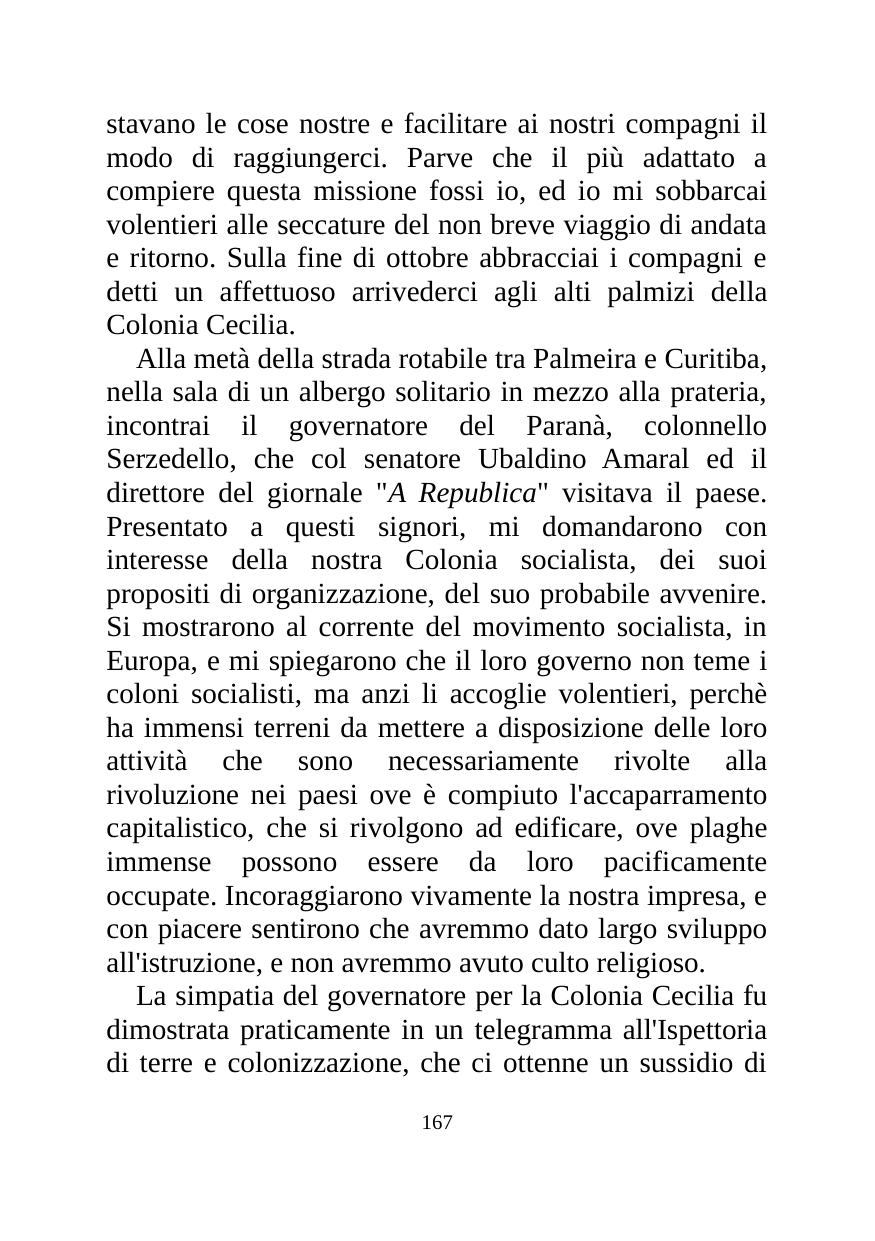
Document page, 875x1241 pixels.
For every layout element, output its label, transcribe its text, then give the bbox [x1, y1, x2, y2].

text Alla metà della strada rotabile tra Palmeira e Curitiba, nella sala di un albergo solitario in mezzo alla prateria, incontrai il governatore del Paranà, colonnello Serzedello, che col senatore Ubaldino Amaral ed il direttore del giornale "A Republica" visitava il paese. Presentato a questi signori, mi domandarono con interesse della nostra Colonia socialista, dei suoi propositi di organizzazione, del suo probabile avvenire. Si mostrarono al corrente del movimento socialista, in Europa, e mi spiegarono che il loro governo non teme i coloni socialisti, ma anzi li accoglie volentieri, perchè ha immensi terreni da mettere a disposizione delle loro attività che sono necessariamente rivolte alla rivoluzione nei paesi ove è compiuto l'accaparramento capitalistico, che si rivolgono ad edificare, ove plaghe immense possono essere da loro pacificamente occupate. Incoraggiarono vivamente la nostra impresa, e con piacere sentirono che avremmo dato largo sviluppo all'istruzione, e non avremmo avuto culto religioso. [106, 341, 768, 978]
text stavano le cose nostre e facilitare ai nostri compagni il modo di raggiungerci. Parve che il più adattato a compiere questa missione fossi io, ed io mi sobbarcai volentieri alle seccature del non breve viaggio di andata e ritorno. Sulla fine di ottobre abbracciai i compagni e detti un affettuoso arrivederci agli alti palmizi della Colonia Cecilia. [106, 106, 768, 341]
text La simpatia del governatore per la Colonia Cecilia fu dimostrata praticamente in un telegramma all'Ispettoria di terre e colonizzazione, che ci ottenne un sussidio di [106, 978, 768, 1079]
